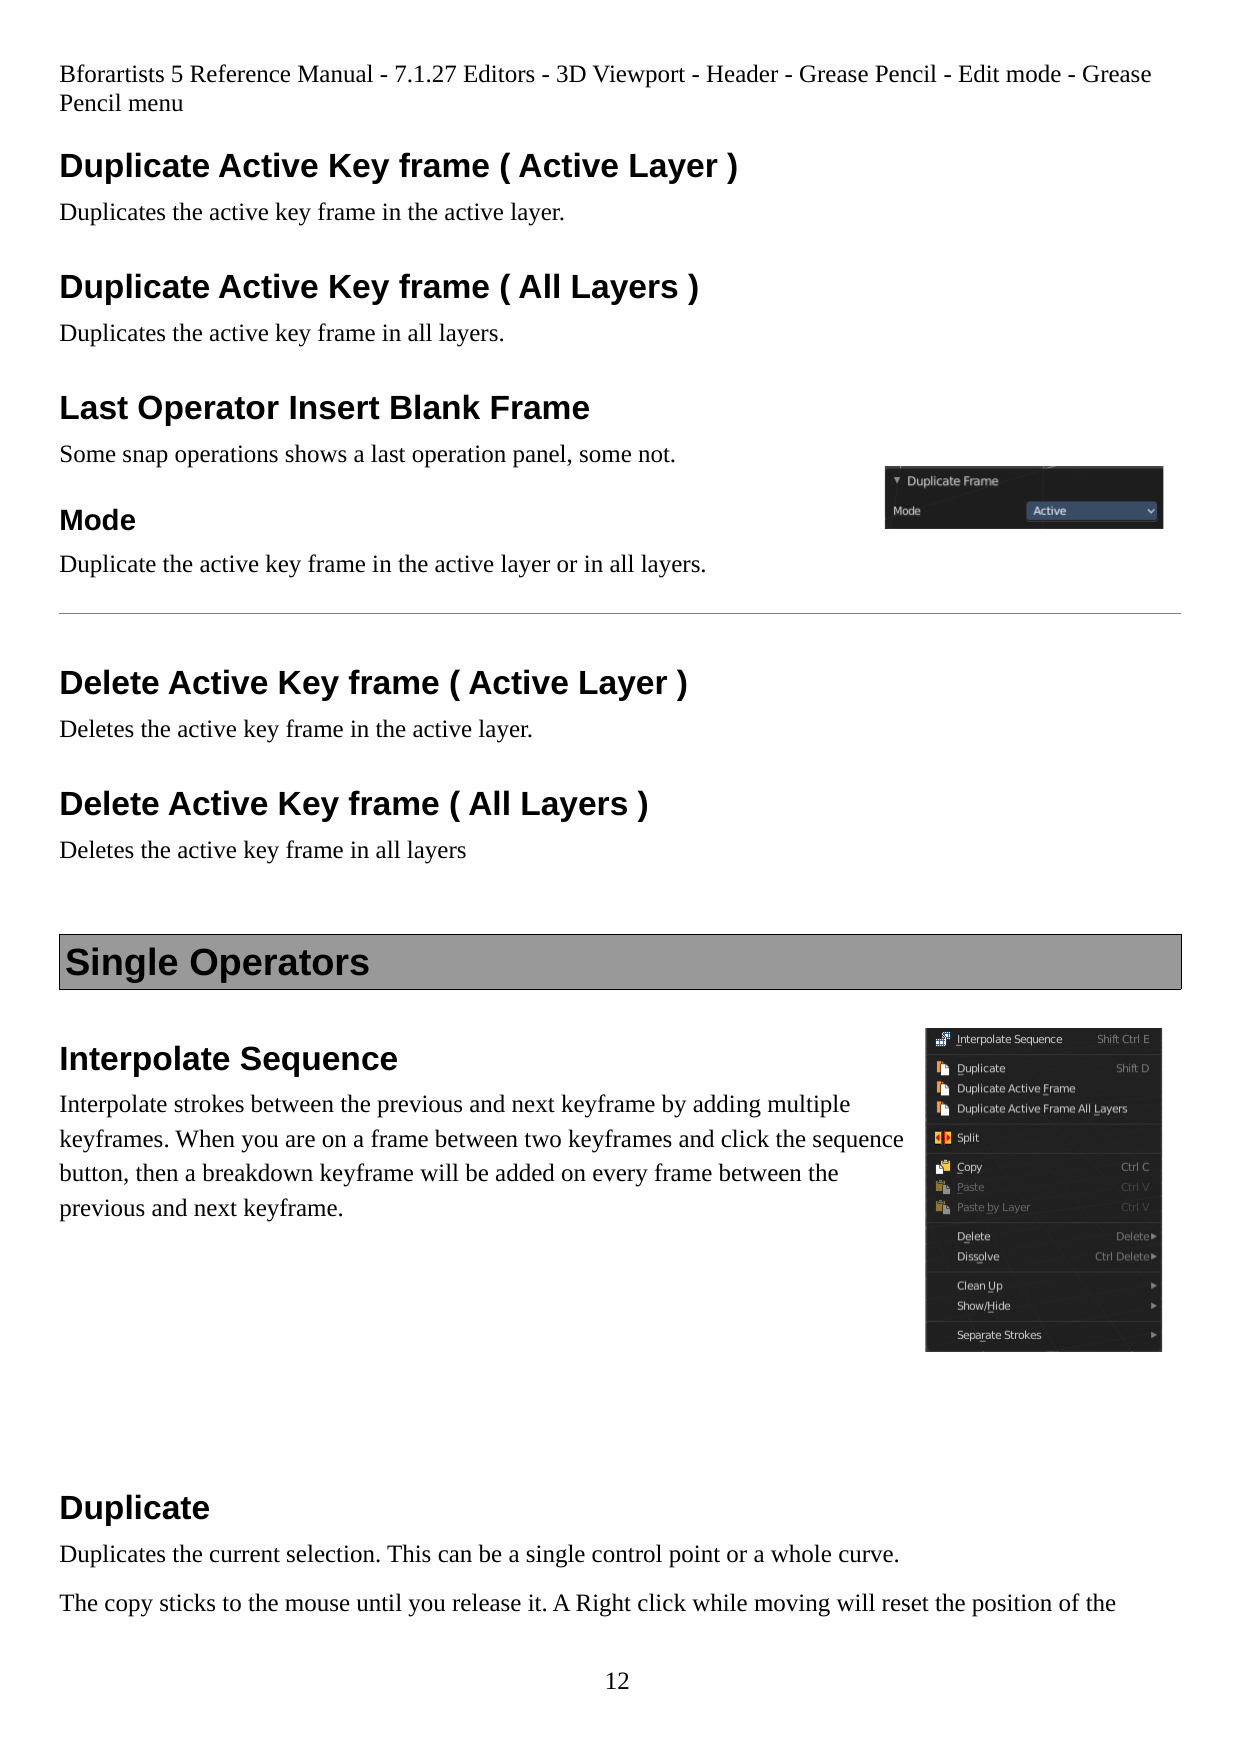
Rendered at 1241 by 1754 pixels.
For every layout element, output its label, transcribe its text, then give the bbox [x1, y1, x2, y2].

text Some snap operations shows a last operation panel, some not. [59, 439, 1181, 468]
text Deletes the active key frame in the active layer. [59, 714, 1181, 743]
subtitle Delete Active Key frame ( Active Layer ) [59, 663, 1181, 702]
text Duplicates the current selection. This can be a single control point or a whole curve. [59, 1539, 1181, 1568]
text Deletes the active key frame in all layers [59, 835, 1181, 864]
subtitle Delete Active Key frame ( All Layers ) [59, 784, 1181, 823]
text The copy sticks to the mouse until you release it. A Right click while moving will reset the position of the [59, 1588, 1181, 1617]
picture [925, 1028, 1163, 1352]
subtitle Interpolate Sequence [59, 1038, 925, 1077]
subtitle Duplicate [59, 1488, 1181, 1527]
table_header Single Operators [60, 935, 1181, 989]
subtitle Last Operator Insert Blank Frame [59, 388, 1181, 427]
text Duplicates the active key frame in all layers. [59, 318, 1181, 347]
subtitle Mode [59, 503, 1181, 537]
text Duplicate the active key frame in the active layer or in all layers. [59, 549, 1181, 578]
subtitle [1163, 1038, 1181, 1077]
subtitle Duplicate Active Key frame ( Active Layer ) [59, 146, 1181, 185]
subtitle Duplicate Active Key frame ( All Layers ) [59, 267, 1181, 306]
picture [884, 466, 1164, 529]
text Interpolate strokes between the previous and next keyframe by adding multiple keyframes. When you are on a frame between two keyframes and click the sequence button, then a breakdown keyframe will be added on every frame between the previous and next keyframe. [59, 1089, 925, 1222]
text Duplicates the active key frame in the active layer. [59, 197, 1181, 226]
